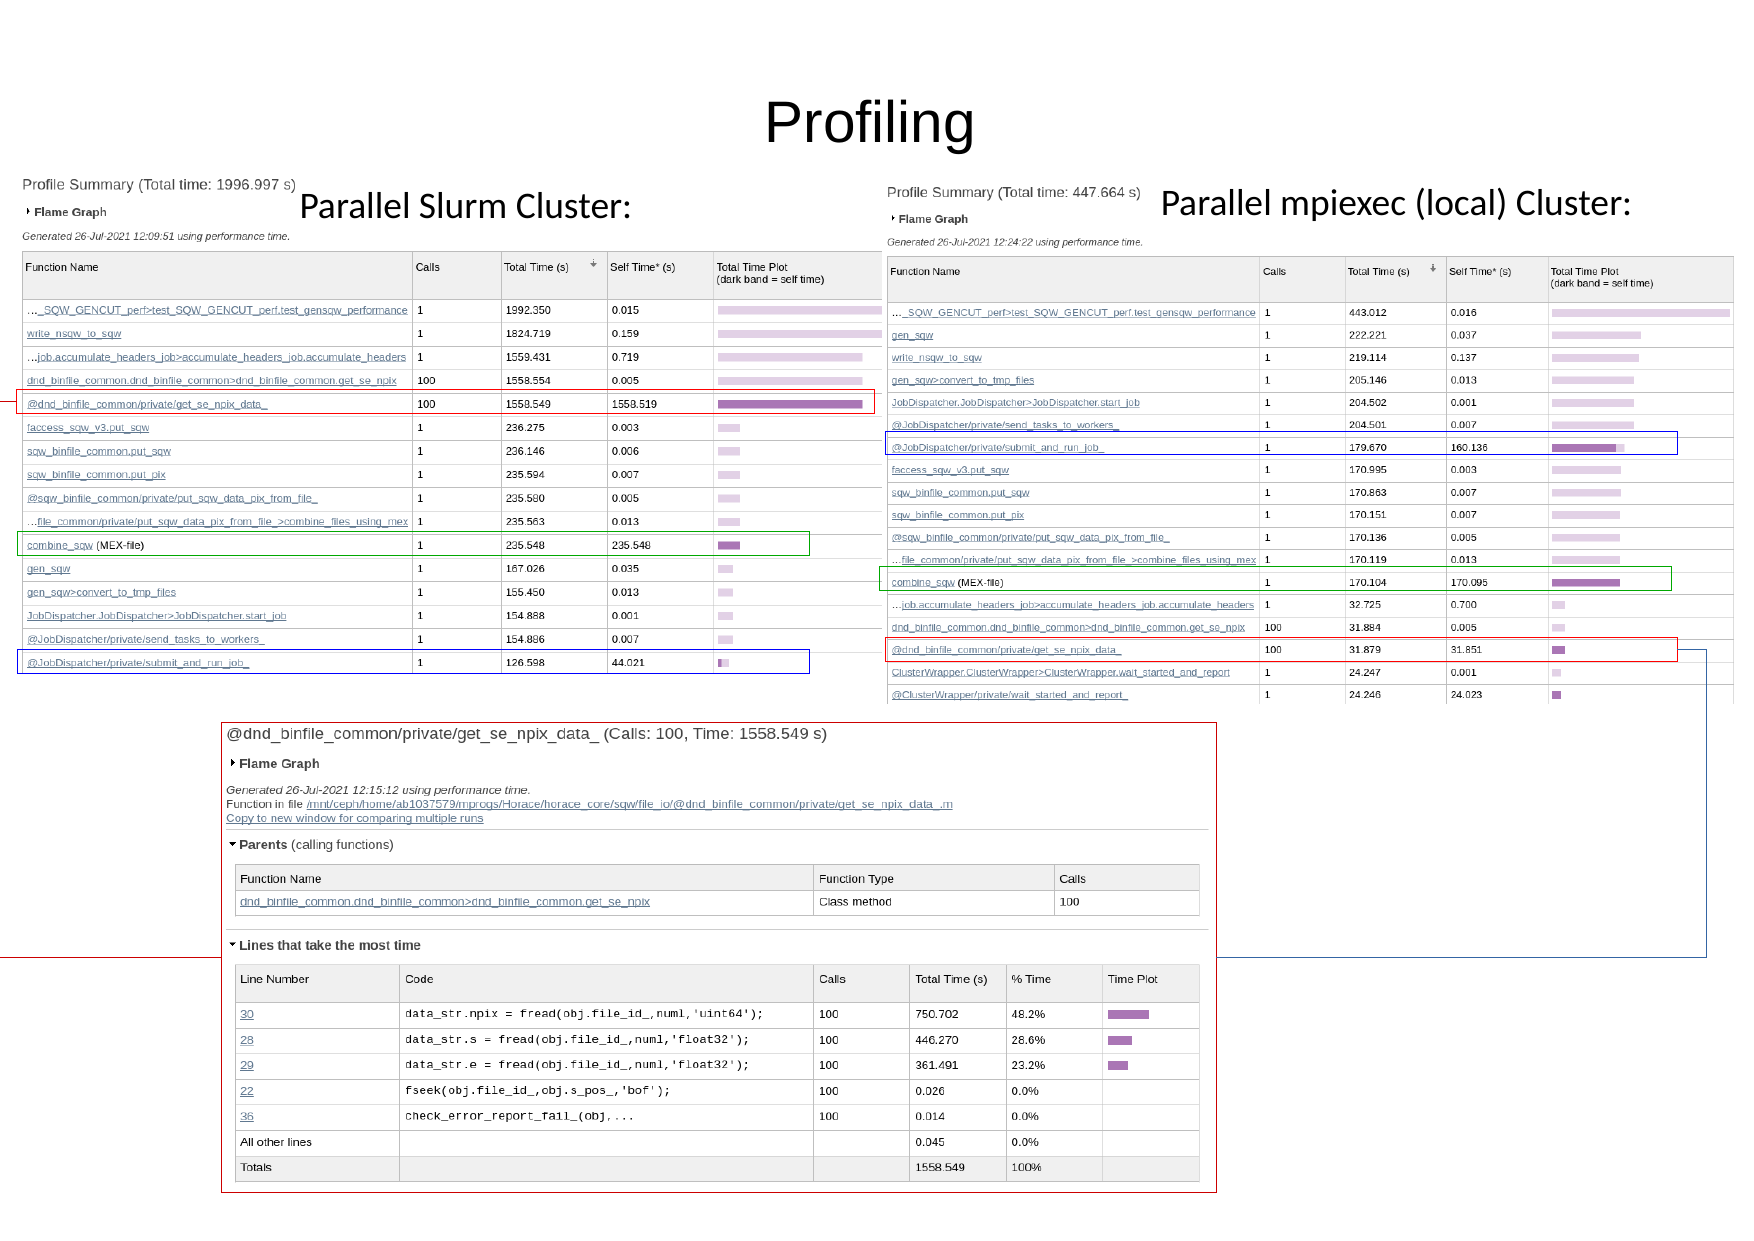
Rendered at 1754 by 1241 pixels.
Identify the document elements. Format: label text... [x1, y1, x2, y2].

text_box Parallel Slurm Cluster: [284, 173, 652, 235]
picture [886, 638, 1677, 661]
text_box Parallel mpiexec (local) Cluster: [1145, 170, 1655, 232]
picture [221, 722, 1217, 1193]
title Profiling [134, 59, 1607, 180]
picture [18, 650, 809, 673]
picture [17, 390, 874, 413]
picture [16, 177, 1734, 704]
